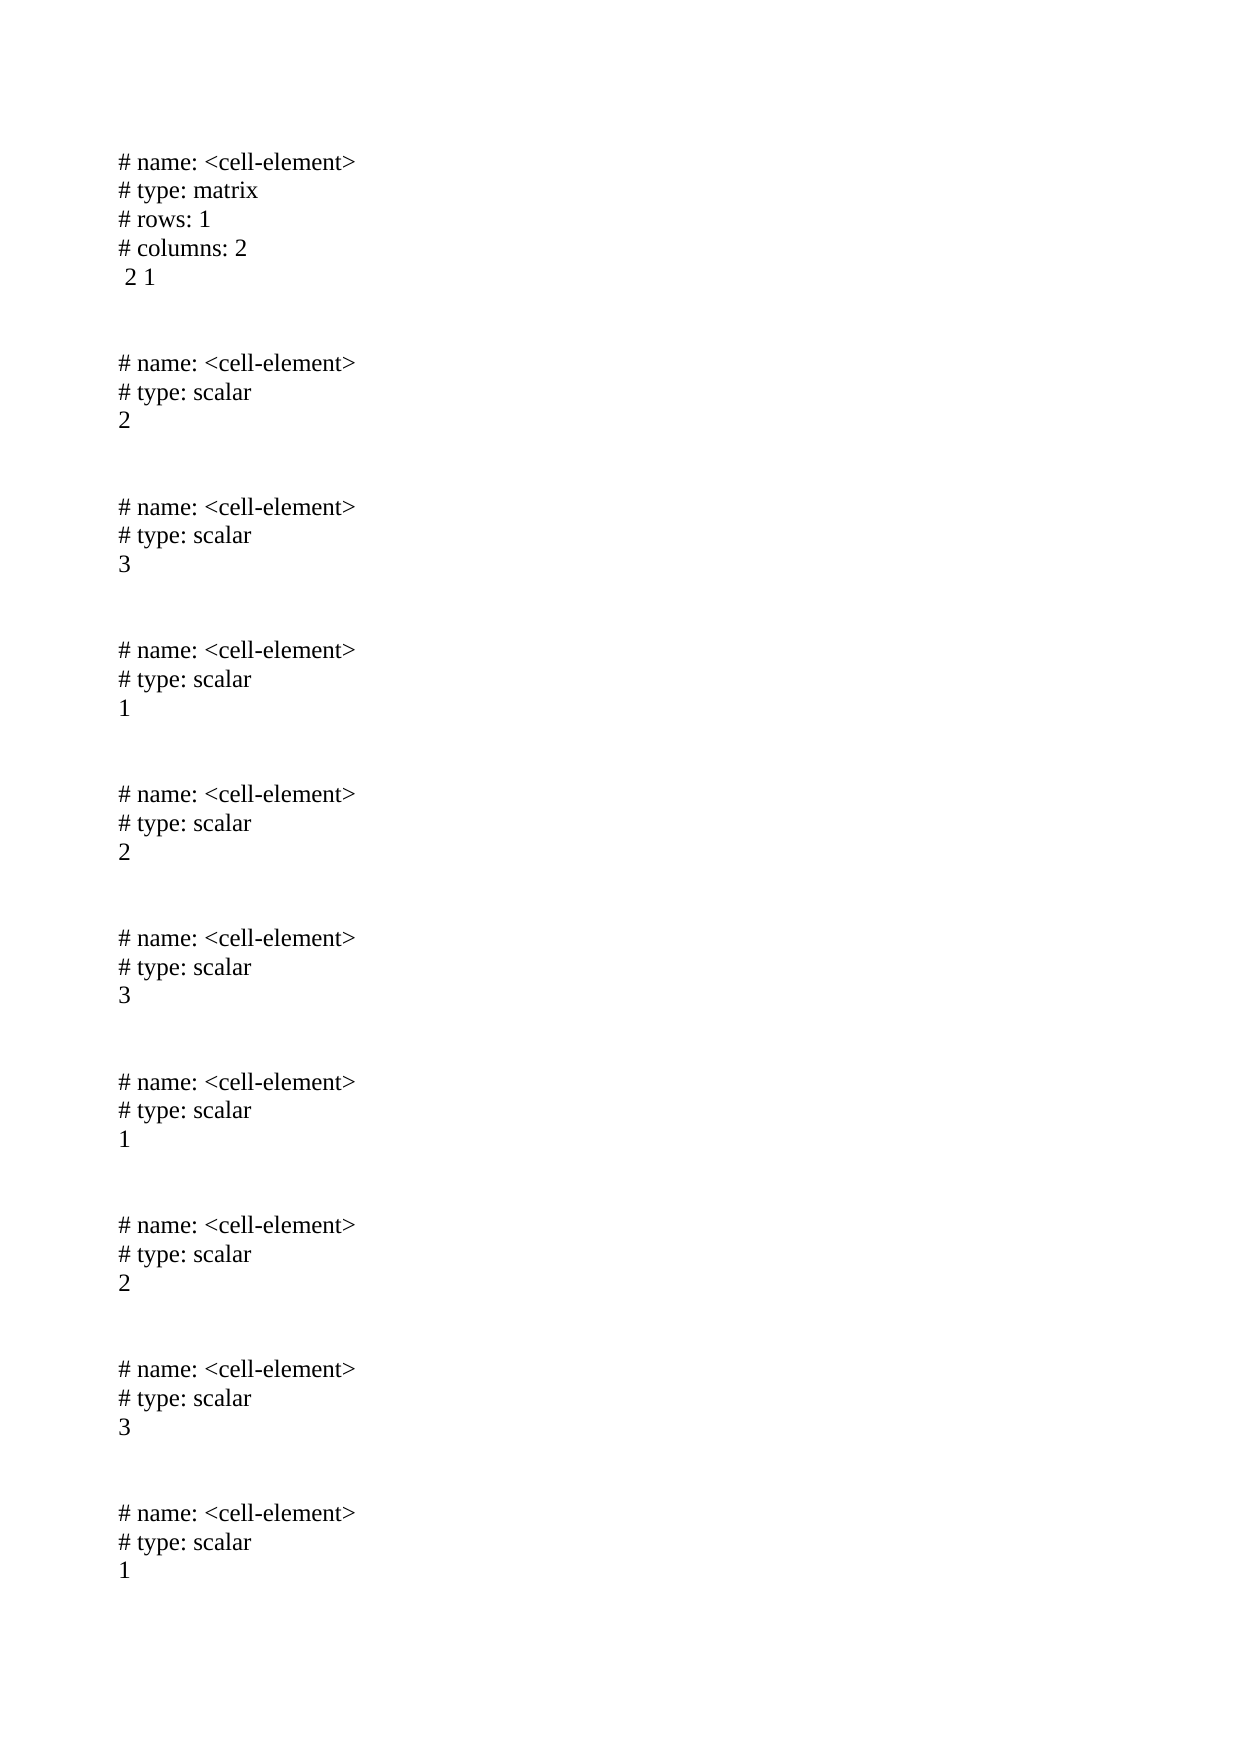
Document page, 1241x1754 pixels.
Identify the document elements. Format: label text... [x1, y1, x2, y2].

text 2 1 [118, 262, 1122, 291]
text # columns: 2 [118, 233, 1122, 262]
text # rows: 1 [118, 204, 1122, 233]
text # name: <cell-element> [118, 923, 1122, 952]
text # type: scalar [118, 808, 1122, 837]
text 3 [118, 1412, 1122, 1441]
text # type: scalar [118, 1383, 1122, 1412]
text 1 [118, 1124, 1122, 1153]
text # type: scalar [118, 664, 1122, 693]
text 1 [118, 1556, 1122, 1584]
text 3 [118, 981, 1122, 1009]
text # type: matrix [118, 176, 1122, 204]
text # name: <cell-element> [118, 1067, 1122, 1096]
text # name: <cell-element> [118, 348, 1122, 377]
text # type: scalar [118, 952, 1122, 981]
text # name: <cell-element> [118, 779, 1122, 808]
text # name: <cell-element> [118, 1354, 1122, 1383]
text # type: scalar [118, 1527, 1122, 1556]
text # name: <cell-element> [118, 1211, 1122, 1239]
text # type: scalar [118, 1239, 1122, 1268]
text # name: <cell-element> [118, 492, 1122, 521]
text 2 [118, 1268, 1122, 1297]
text # name: <cell-element> [118, 147, 1122, 176]
text # name: <cell-element> [118, 636, 1122, 664]
text # type: scalar [118, 521, 1122, 549]
text 3 [118, 549, 1122, 578]
text 1 [118, 693, 1122, 722]
text 2 [118, 837, 1122, 866]
text # name: <cell-element> [118, 1498, 1122, 1527]
text # type: scalar [118, 377, 1122, 406]
text 2 [118, 406, 1122, 434]
text # type: scalar [118, 1096, 1122, 1124]
